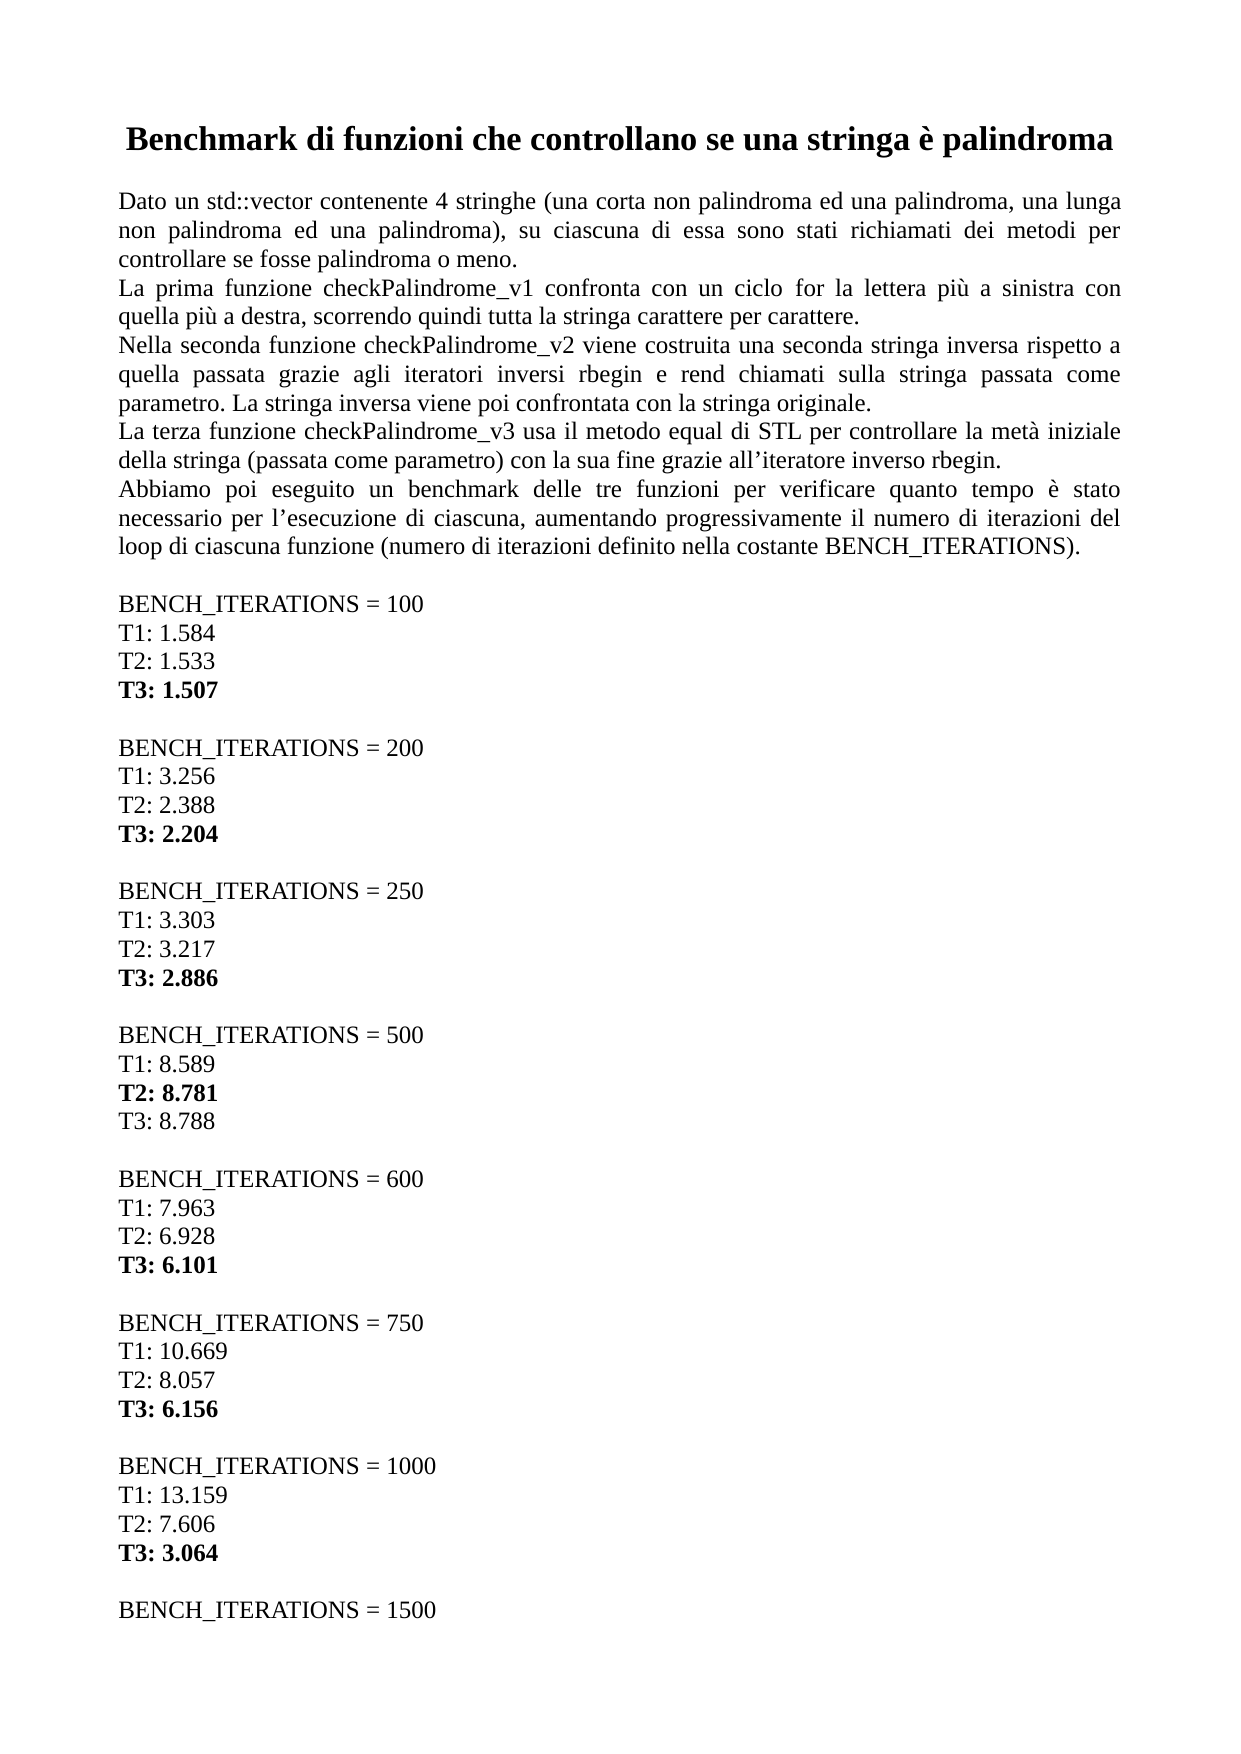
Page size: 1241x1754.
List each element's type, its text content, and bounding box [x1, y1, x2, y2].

text T3: 6.156 [118, 1394, 1122, 1423]
text BENCH_ITERATIONS = 600 [118, 1164, 1122, 1193]
text BENCH_ITERATIONS = 500 [118, 1020, 1122, 1049]
text T2: 6.928 [118, 1221, 1122, 1250]
text BENCH_ITERATIONS = 250 [118, 876, 1122, 905]
text T2: 3.217 [118, 934, 1122, 963]
text La prima funzione checkPalindrome_v1 confronta con un ciclo for la lettera più a sinistra con quella più a destra, scorrendo quindi tutta la stringa carattere per carattere. [118, 273, 1122, 330]
text BENCH_ITERATIONS = 100 [118, 589, 1122, 618]
text Benchmark di funzioni che controllano se una stringa è palindroma [118, 118, 1122, 158]
text T2: 2.388 [118, 790, 1122, 819]
text T1: 3.303 [118, 905, 1122, 934]
text T1: 10.669 [118, 1336, 1122, 1365]
text T2: 1.533 [118, 646, 1122, 675]
text T3: 3.064 [118, 1538, 1122, 1566]
text Nella seconda funzione checkPalindrome_v2 viene costruita una seconda stringa inversa rispetto a quella passata grazie agli iteratori inversi rbegin e rend chiamati sulla stringa passata come parametro. La stringa inversa viene poi confrontata con la stringa originale. [118, 330, 1122, 416]
text T3: 1.507 [118, 675, 1122, 704]
text T3: 6.101 [118, 1250, 1122, 1279]
text BENCH_ITERATIONS = 1500 [118, 1595, 1122, 1624]
text BENCH_ITERATIONS = 750 [118, 1308, 1122, 1336]
text T1: 13.159 [118, 1480, 1122, 1509]
text T2: 8.781 [118, 1078, 1122, 1106]
text T2: 7.606 [118, 1509, 1122, 1538]
text T1: 1.584 [118, 618, 1122, 646]
text Dato un std::vector contenente 4 stringhe (una corta non palindroma ed una palindroma, una lunga non palindroma ed una palindroma), su ciascuna di essa sono stati richiamati dei metodi per controllare se fosse palindroma o meno. [118, 186, 1122, 273]
text T1: 7.963 [118, 1193, 1122, 1221]
text T1: 8.589 [118, 1049, 1122, 1078]
text T3: 2.886 [118, 963, 1122, 991]
text La terza funzione checkPalindrome_v3 usa il metodo equal di STL per controllare la metà iniziale della stringa (passata come parametro) con la sua fine grazie all’iteratore inverso rbegin. [118, 416, 1122, 474]
text BENCH_ITERATIONS = 200 [118, 733, 1122, 761]
text T3: 2.204 [118, 819, 1122, 848]
text BENCH_ITERATIONS = 1000 [118, 1451, 1122, 1480]
text Abbiamo poi eseguito un benchmark delle tre funzioni per verificare quanto tempo è stato necessario per l’esecuzione di ciascuna, aumentando progressivamente il numero di iterazioni del loop di ciascuna funzione (numero di iterazioni definito nella costante BENCH_ITERATIONS). [118, 474, 1122, 560]
text T3: 8.788 [118, 1106, 1122, 1135]
text T2: 8.057 [118, 1365, 1122, 1394]
text T1: 3.256 [118, 761, 1122, 790]
